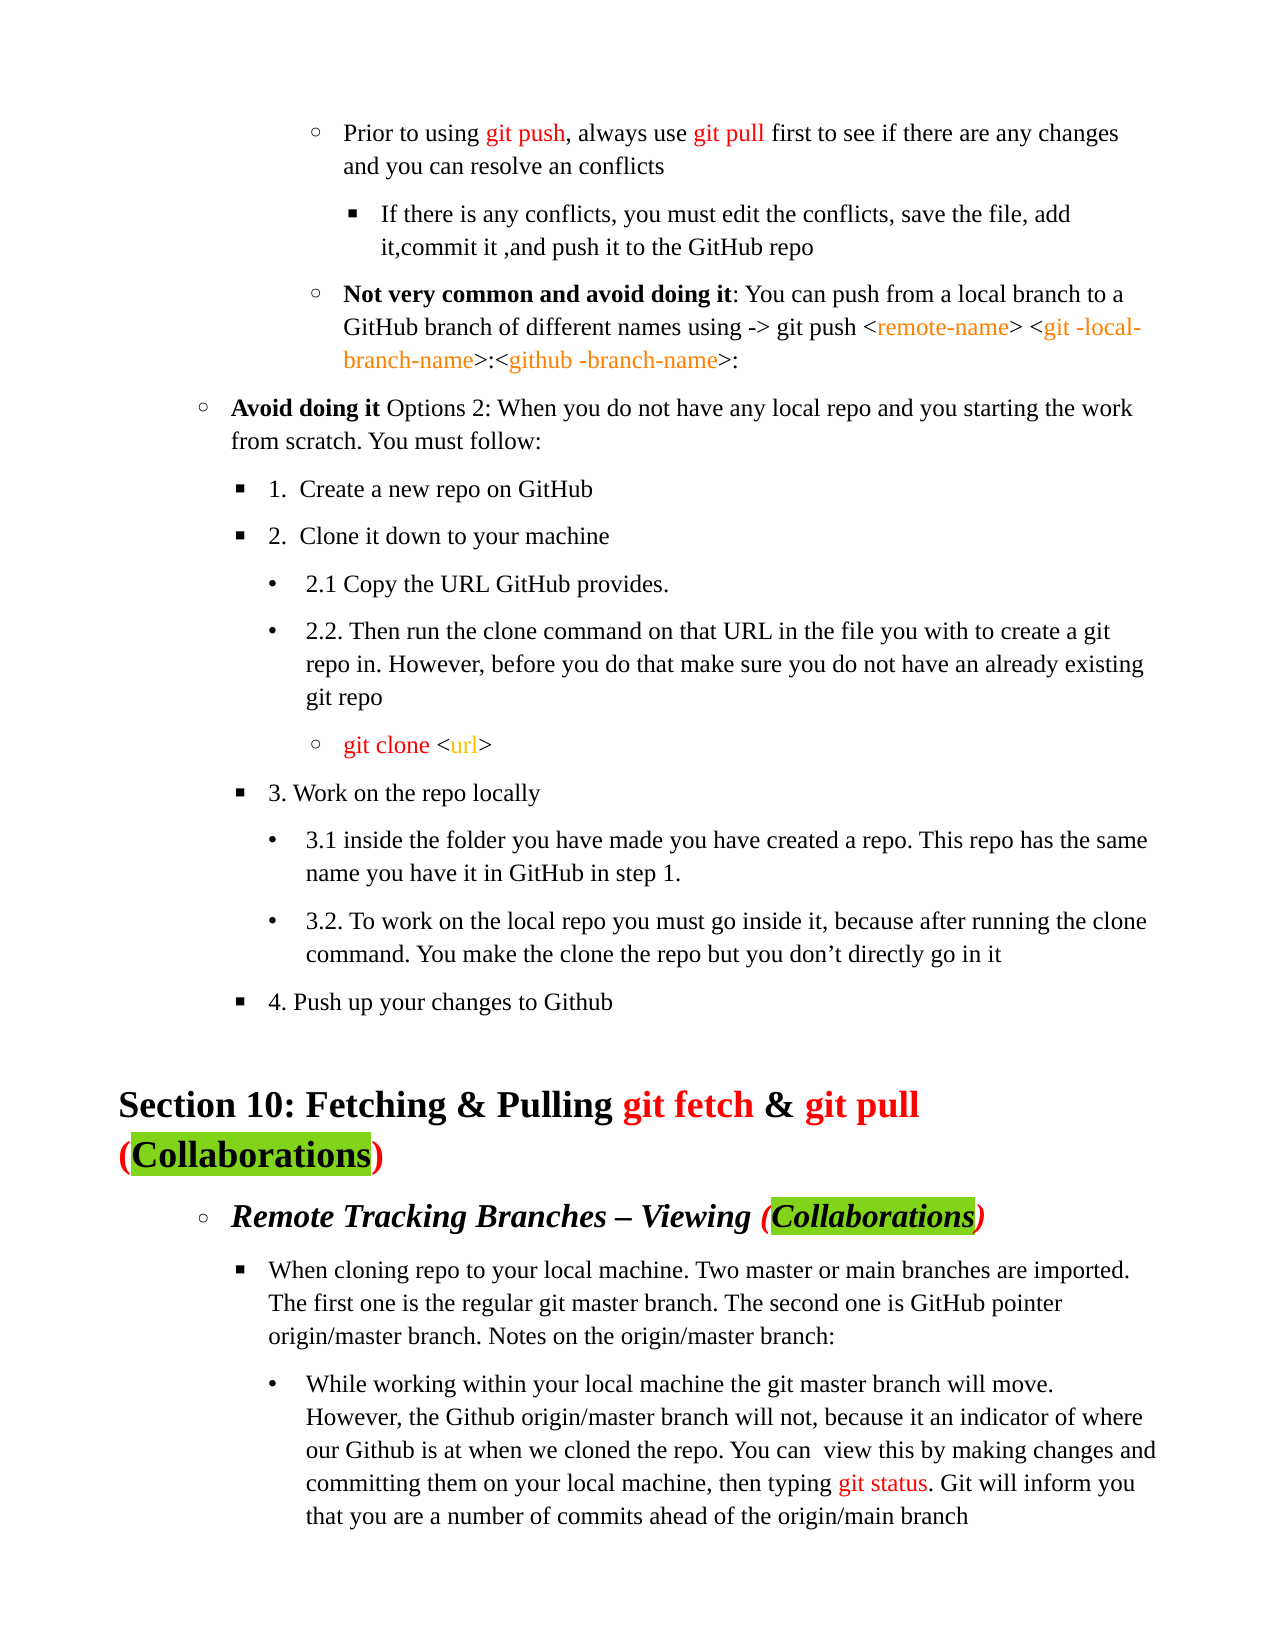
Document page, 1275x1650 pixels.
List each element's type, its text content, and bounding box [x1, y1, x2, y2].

list 4. Push up your changes to Github [231, 987, 1157, 1015]
list 3.2. To work on the local repo you must go inside it, because after running the clone command. You make the clone the repo but you don’t directly go in it [268, 906, 1157, 968]
list 2.1 Copy the URL GitHub provides. [268, 569, 1157, 598]
list Avoid doing it Options 2: When you do not have any local repo and you starting the work from scratch. You must follow: [193, 393, 1157, 455]
list While working within your local machine the git master branch will move. However, the Github origin/master branch will not, because it an indicator of where our Github is at when we cloned the repo. You can view this by making changes and committing them on your local machine, then typing git status. Git will inform you that you are a number of commits ahead of the origin/main branch [268, 1369, 1157, 1530]
list git clone <url> [306, 730, 1157, 759]
text Section 10: Fetching & Pulling git fetch & git pull (Collaborations) [118, 1082, 1157, 1176]
list 3. Work on the repo locally [231, 778, 1157, 806]
list Not very common and avoid doing it: You can push from a local branch to a GitHub branch of different names using -> git push <remote-name> <git -local-branch-name>:<github -branch-name>: [306, 279, 1157, 374]
list When cloning repo to your local machine. Two master or main branches are imported. The first one is the regular git master branch. The second one is GitHub pointer origin/master branch. Notes on the origin/master branch: [231, 1255, 1157, 1350]
list 2. Clone it down to your machine [231, 521, 1157, 550]
list 3.1 inside the folder you have made you have created a repo. This repo has the same name you have it in GitHub in step 1. [268, 825, 1157, 887]
list 2.2. Then run the clone command on that URL in the file you with to create a git repo in. However, before you do that make sure you do not have an already existing git repo [268, 616, 1157, 711]
list If there is any conflicts, you must edit the conflicts, save the file, add it,commit it ,and push it to the GitHub repo [343, 199, 1157, 261]
list Prior to using git push, always use git pull first to see if there are any changes and you can resolve an conflicts [306, 118, 1157, 180]
list Remote Tracking Branches – Viewing (Collaborations) [193, 1197, 1157, 1235]
list 1. Create a new repo on GitHub [231, 474, 1157, 502]
